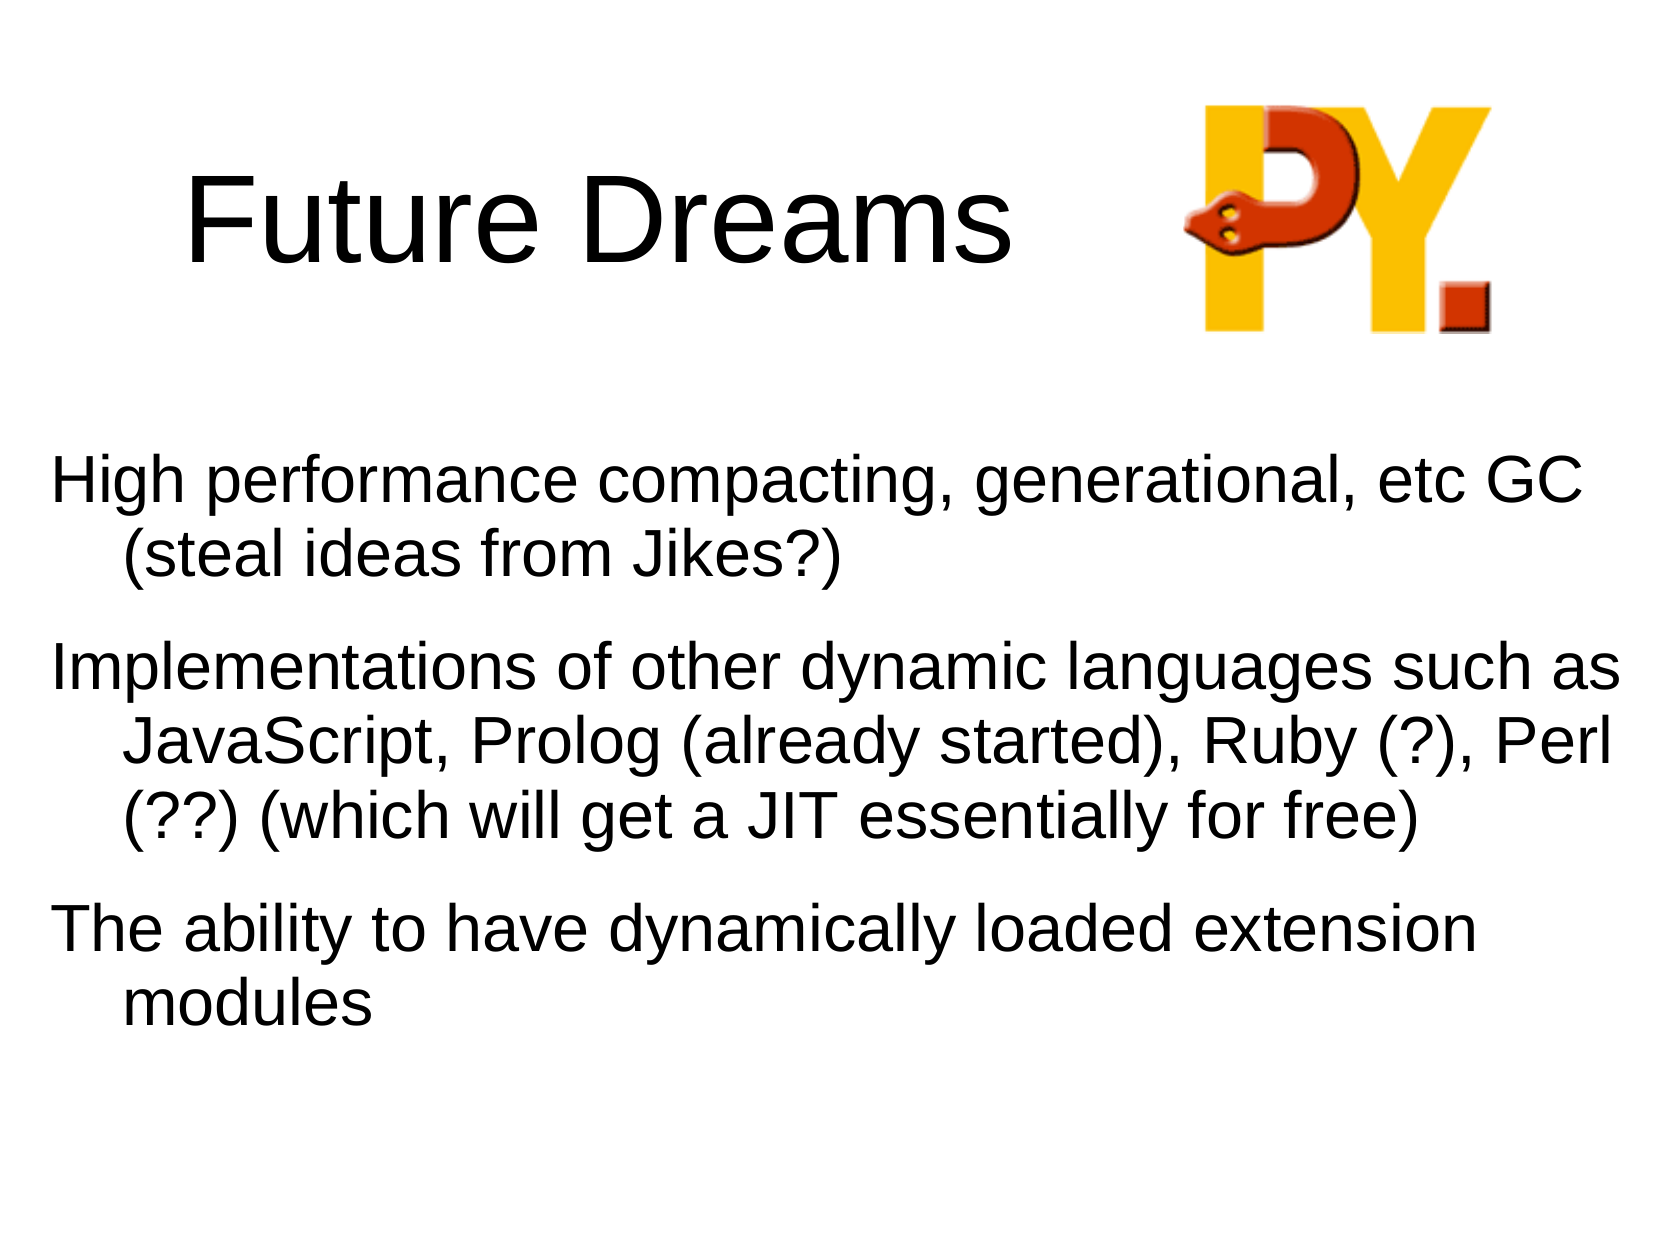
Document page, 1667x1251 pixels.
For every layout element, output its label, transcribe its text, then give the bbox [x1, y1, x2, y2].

title Future Dreams [37, 62, 1161, 376]
list High performance compacting, generational, etc GC (steal ideas from Jikes?) Implementations of other dynamic languages such as JavaScript, Prolog (already started), Ruby (?), Perl (??) (which will get a JIT essentially for free) The ability to have dynamically loaded extension modules [0, 433, 1667, 1167]
picture [1183, 104, 1494, 334]
